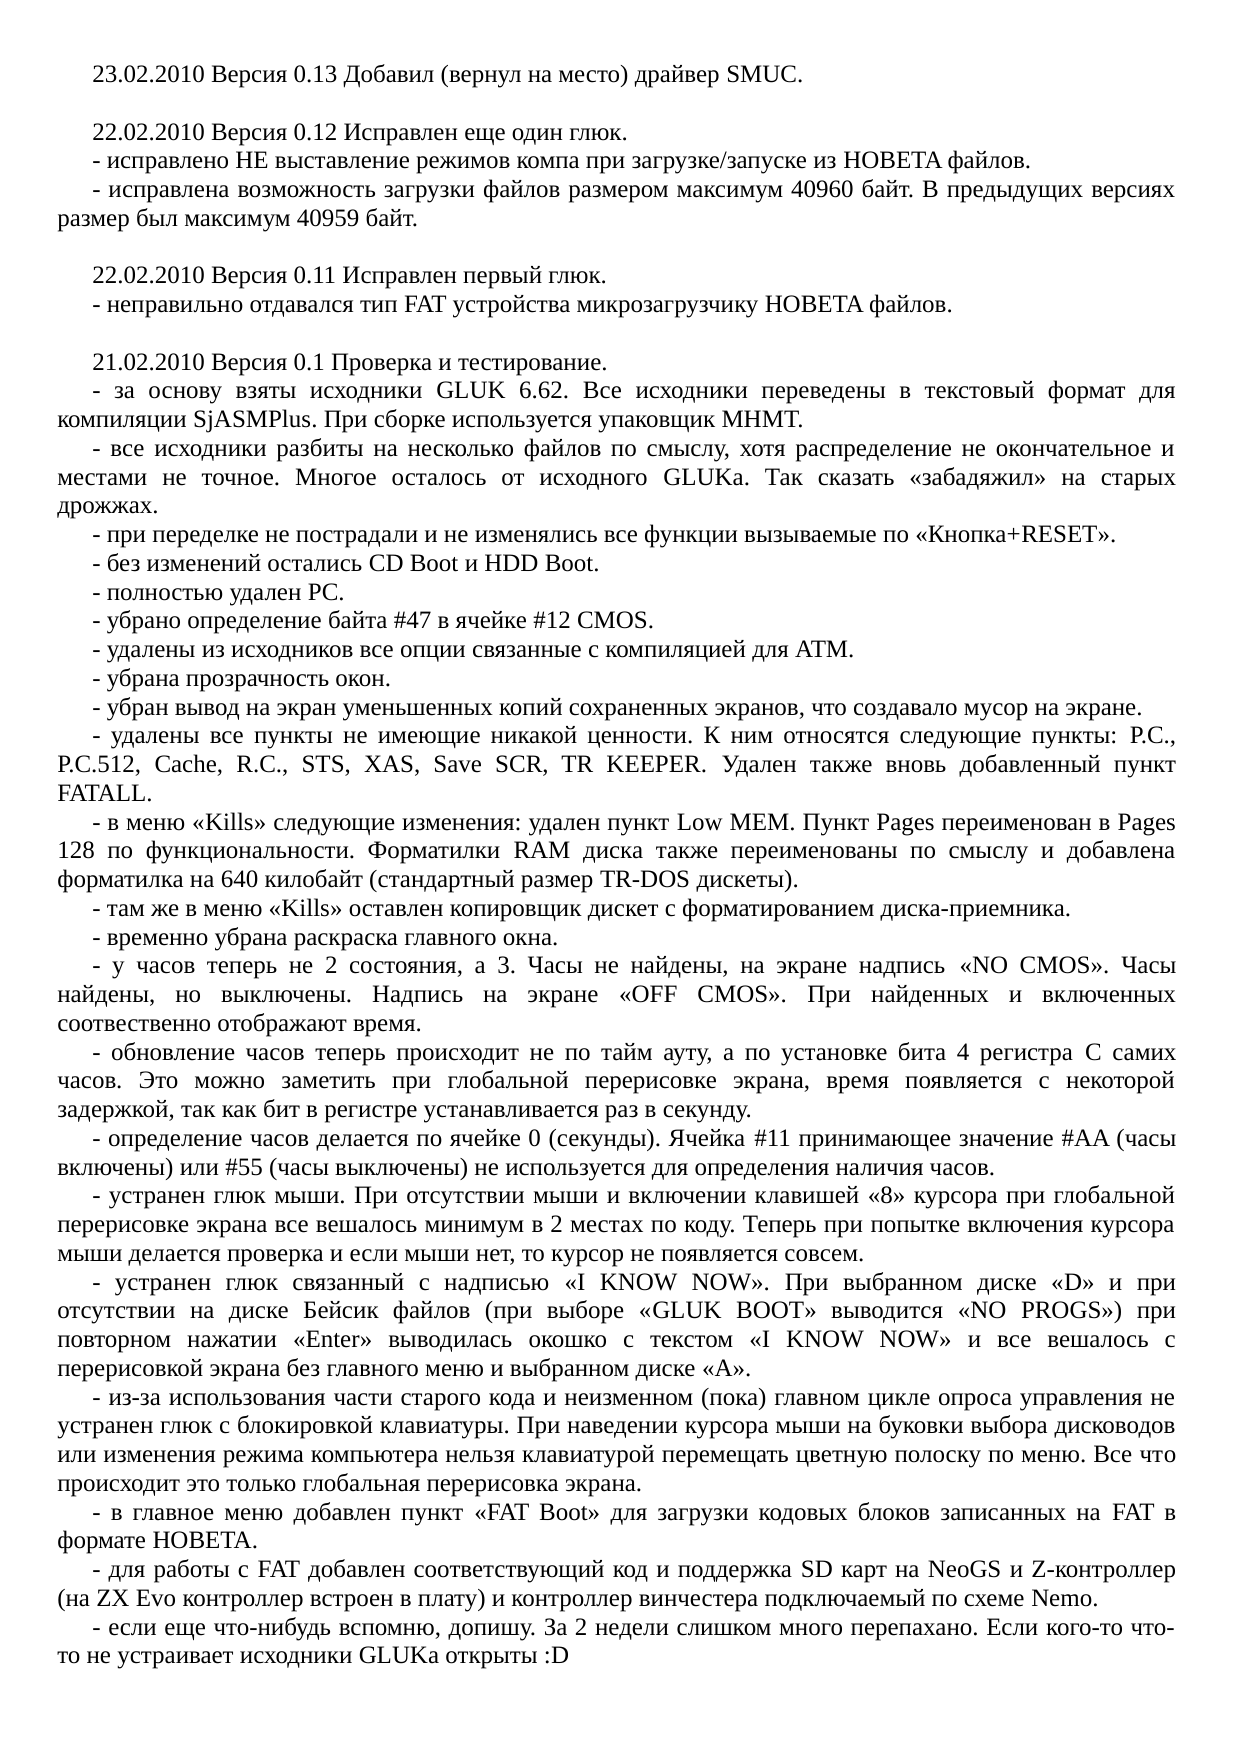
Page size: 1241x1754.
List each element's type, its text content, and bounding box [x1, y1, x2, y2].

text - обновление часов теперь происходит не по тайм ауту, а по установке бита 4 регистра C самих часов. Это можно заметить при глобальной перерисовке экрана, время появляется с некоторой задержкой, так как бит в регистре устанавливается раз в секунду. [57, 1037, 1176, 1123]
text - без изменений остались CD Boot и HDD Boot. [57, 548, 1176, 577]
text - исправлено НЕ выставление режимов компа при загрузке/запуске из HOBETA файлов. [57, 146, 1176, 174]
text 21.02.2010 Версия 0.1 Проверка и тестирование. [57, 347, 1176, 376]
text 22.02.2010 Версия 0.12 Исправлен еще один глюк. [57, 117, 1176, 146]
text - убрана прозрачность окон. [57, 663, 1176, 692]
text - удалены из исходников все опции связанные с компиляцией для АТМ. [57, 634, 1176, 663]
text 23.02.2010 Версия 0.13 Добавил (вернул на место) драйвер SMUC. [57, 59, 1176, 88]
text - у часов теперь не 2 состояния, а 3. Часы не найдены, на экране надпись «NO CMOS». Часы найдены, но выключены. Надпись на экране «OFF CMOS». При найденных и включенных соотвественно отображают время. [57, 951, 1176, 1037]
text - в главное меню добавлен пункт «FAT Boot» для загрузки кодовых блоков записанных на FAT в формате HOBETA. [57, 1497, 1176, 1554]
text - если еще что-нибудь вспомню, допишу. За 2 недели слишком много перепахано. Если кого-то что-то не устраивает исходники GLUKа открыты :D [57, 1612, 1176, 1669]
text - временно убрана раскраска главного окна. [57, 922, 1176, 951]
text - там же в меню «Kills» оставлен копировщик дискет с форматированием диска-приемника. [57, 893, 1176, 922]
text - устранен глюк мыши. При отсутствии мыши и включении клавишей «8» курсора при глобальной перерисовке экрана все вешалось минимум в 2 местах по коду. Теперь при попытке включения курсора мыши делается проверка и если мыши нет, то курсор не появляется совсем. [57, 1181, 1176, 1267]
text - удалены все пункты не имеющие никакой ценности. К ним относятся следующие пункты: P.C., P.C.512, Cache, R.C., STS, XAS, Save SCR, TR KEEPER. Удален также вновь добавленный пункт FATALL. [57, 721, 1176, 807]
text - неправильно отдавался тип FAT устройства микрозагрузчику HOBETA файлов. [57, 289, 1176, 318]
text - для работы с FAT добавлен соответствующий код и поддержка SD карт на NeoGS и Z-контроллер (на ZX Evo контроллер встроен в плату) и контроллер винчестера подключаемый по схеме Nemo. [57, 1554, 1176, 1612]
text - исправлена возможность загрузки файлов размером максимум 40960 байт. В предыдущих версиях размер был максимум 40959 байт. [57, 174, 1176, 232]
text - при переделке не пострадали и не изменялись все функции вызываемые по «Кнопка+RESET». [57, 519, 1176, 548]
text - определение часов делается по ячейке 0 (секунды). Ячейка #11 принимающее значение #AA (часы включены) или #55 (часы выключены) не используется для определения наличия часов. [57, 1123, 1176, 1181]
text 22.02.2010 Версия 0.11 Исправлен первый глюк. [57, 261, 1176, 289]
text - в меню «Kills» следующие изменения: удален пункт Low MEM. Пункт Pages переименован в Pages 128 по функциональности. Форматилки RAM диска также переименованы по смыслу и добавлена форматилка на 640 килобайт (стандартный размер TR-DOS дискеты). [57, 807, 1176, 893]
text - за основу взяты исходники GLUK 6.62. Все исходники переведены в текстовый формат для компиляции SjASMPlus. При сборке используется упаковщик MHMT. [57, 376, 1176, 433]
text - устранен глюк связанный с надписью «I KNOW NOW». При выбранном диске «D» и при отсутствии на диске Бейсик файлов (при выборе «GLUK BOOT» выводится «NO PROGS») при повторном нажатии «Enter» выводилась окошко с текстом «I KNOW NOW» и все вешалось с перерисовкой экрана без главного меню и выбранном диске «A». [57, 1267, 1176, 1382]
text - полностью удален PC. [57, 577, 1176, 606]
text - из-за использования части старого кода и неизменном (пока) главном цикле опроса управления не устранен глюк с блокировкой клавиатуры. При наведении курсора мыши на буковки выбора дисководов или изменения режима компьютера нельзя клавиатурой перемещать цветную полоску по меню. Все что происходит это только глобальная перерисовка экрана. [57, 1382, 1176, 1497]
text - убрано определение байта #47 в ячейке #12 CMOS. [57, 606, 1176, 634]
text - убран вывод на экран уменьшенных копий сохраненных экранов, что создавало мусор на экране. [57, 692, 1176, 721]
text - все исходники разбиты на несколько файлов по смыслу, хотя распределение не окончательное и местами не точное. Многое осталось от исходного GLUKа. Так сказать «забадяжил» на старых дрожжах. [57, 433, 1176, 519]
